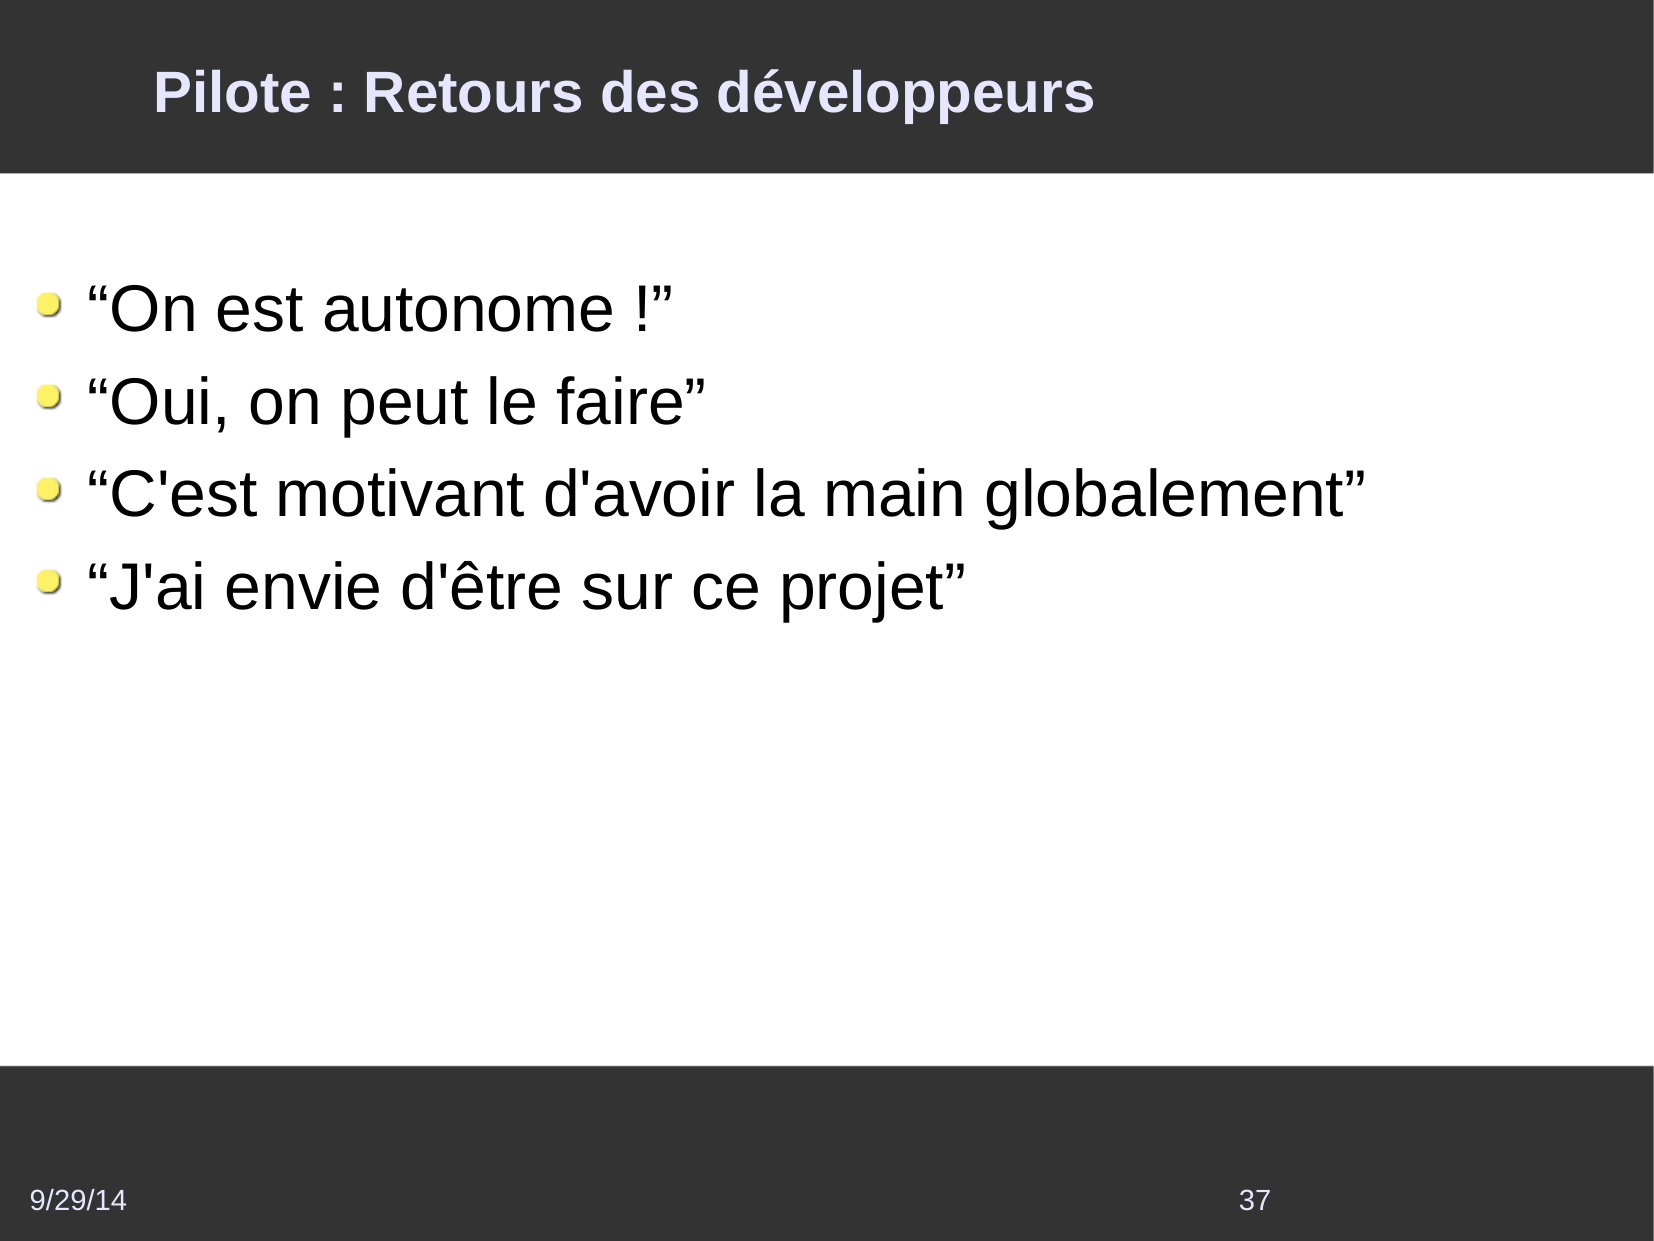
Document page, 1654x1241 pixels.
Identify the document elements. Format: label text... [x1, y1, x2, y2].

text_box 9/29/14 [29, 1181, 566, 1241]
picture [0, 0, 1654, 1241]
text_box [1238, 1181, 1625, 1241]
title Pilote : Retours des développeurs [153, 53, 1630, 124]
list “On est autonome !” “Oui, on peut le faire” “C'est motivant d'avoir la main globalement” “J'ai envie d'être sur ce projet” [0, 265, 1477, 627]
